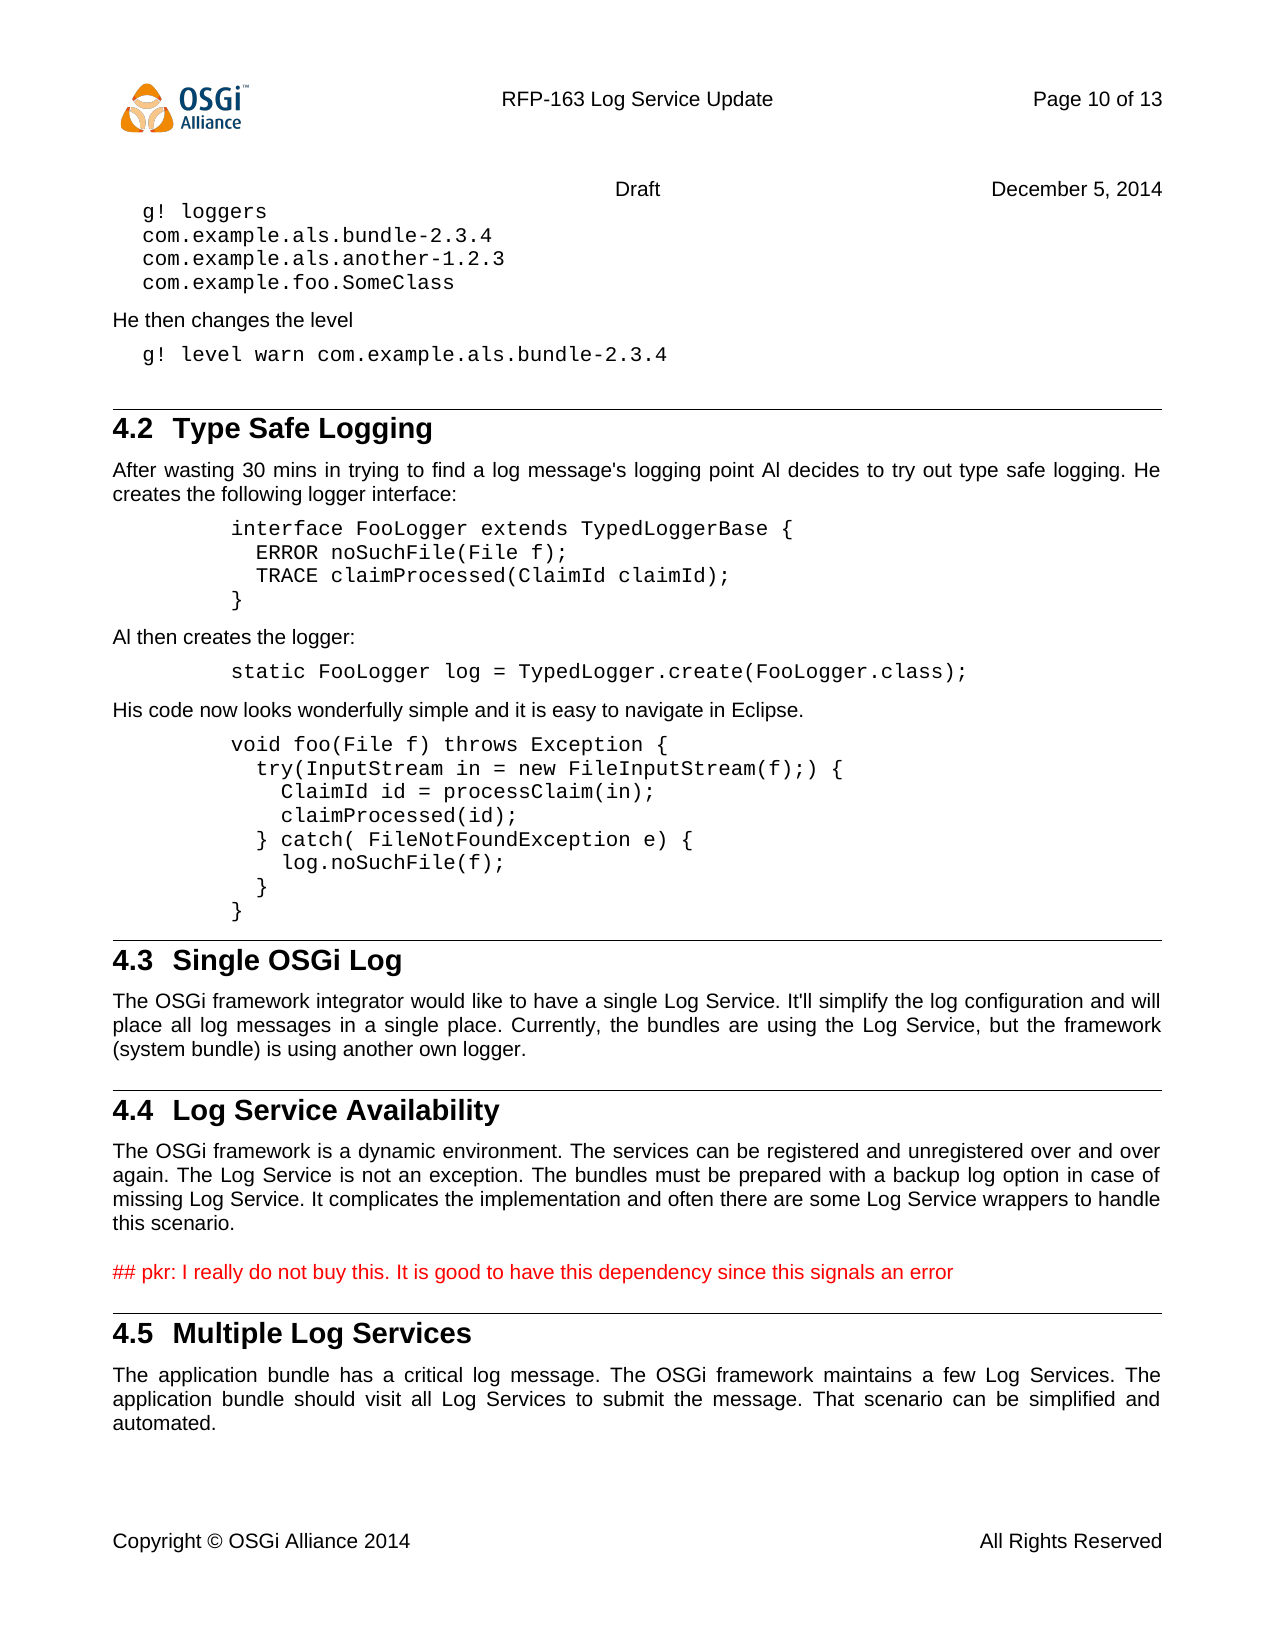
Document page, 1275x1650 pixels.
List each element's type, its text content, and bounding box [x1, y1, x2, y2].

text try(InputStream in = new FileInputStream(f);) { [172, 758, 1162, 781]
text TRACE claimProcessed(ClaimId claimId); [172, 565, 1162, 589]
subtitle Log Service Availability [112, 1091, 1162, 1127]
text } [172, 876, 1162, 900]
text } catch( FileNotFoundException e) { [172, 829, 1162, 852]
text } [172, 900, 1162, 923]
picture [113, 76, 257, 140]
text He then changes the level [112, 308, 1162, 332]
text His code now looks wonderfully simple and it is easy to navigate in Eclipse. [112, 698, 1162, 722]
text static FooLogger log = TypedLogger.create(FooLogger.class); [172, 662, 1162, 685]
text ERROR noSuchFile(File f); [172, 542, 1162, 565]
text Al then creates the logger: [112, 625, 1162, 649]
text g! level warn com.example.als.bundle-2.3.4 [142, 344, 1133, 368]
text void foo(File f) throws Exception { [172, 734, 1162, 758]
text The OSGi framework integrator would like to have a single Log Service. It'll simplify the log configuration and will place all log messages in a single place. Currently, the bundles are using the Log Service, but the framework (system bundle) is using another own logger. [112, 989, 1162, 1061]
text claimProcessed(id); [172, 805, 1162, 829]
text com.example.als.another-1.2.3 [142, 248, 1133, 272]
subtitle Multiple Log Services [112, 1314, 1162, 1350]
text interface FooLogger extends TypedLoggerBase { [172, 518, 1162, 542]
subtitle Type Safe Logging [112, 410, 1162, 445]
text The application bundle has a critical log message. The OSGi framework maintains a few Log Services. The application bundle should visit all Log Services to submit the message. That scenario can be simplified and automated. [112, 1362, 1162, 1434]
text The OSGi framework is a dynamic environment. The services can be registered and unregistered over and over again. The Log Service is not an exception. The bundles must be prepared with a backup log option in case of missing Log Service. It complicates the implementation and often there are some Log Service wrappers to handle this scenario. [112, 1139, 1162, 1235]
text log.noSuchFile(f); [172, 852, 1162, 876]
text ## pkr: I really do not buy this. It is good to have this dependency since this signals an error [112, 1260, 1162, 1284]
text g! loggers [142, 201, 1133, 224]
text com.example.als.bundle-2.3.4 [142, 224, 1133, 248]
text com.example.foo.SomeClass [142, 272, 1133, 296]
text After wasting 30 mins in trying to find a log message's logging point Al decides to try out type safe logging. He creates the following logger interface: [112, 458, 1162, 506]
text } [172, 589, 1162, 613]
subtitle Single OSGi Log [112, 941, 1162, 977]
text ClaimId id = processClaim(in); [172, 781, 1162, 805]
